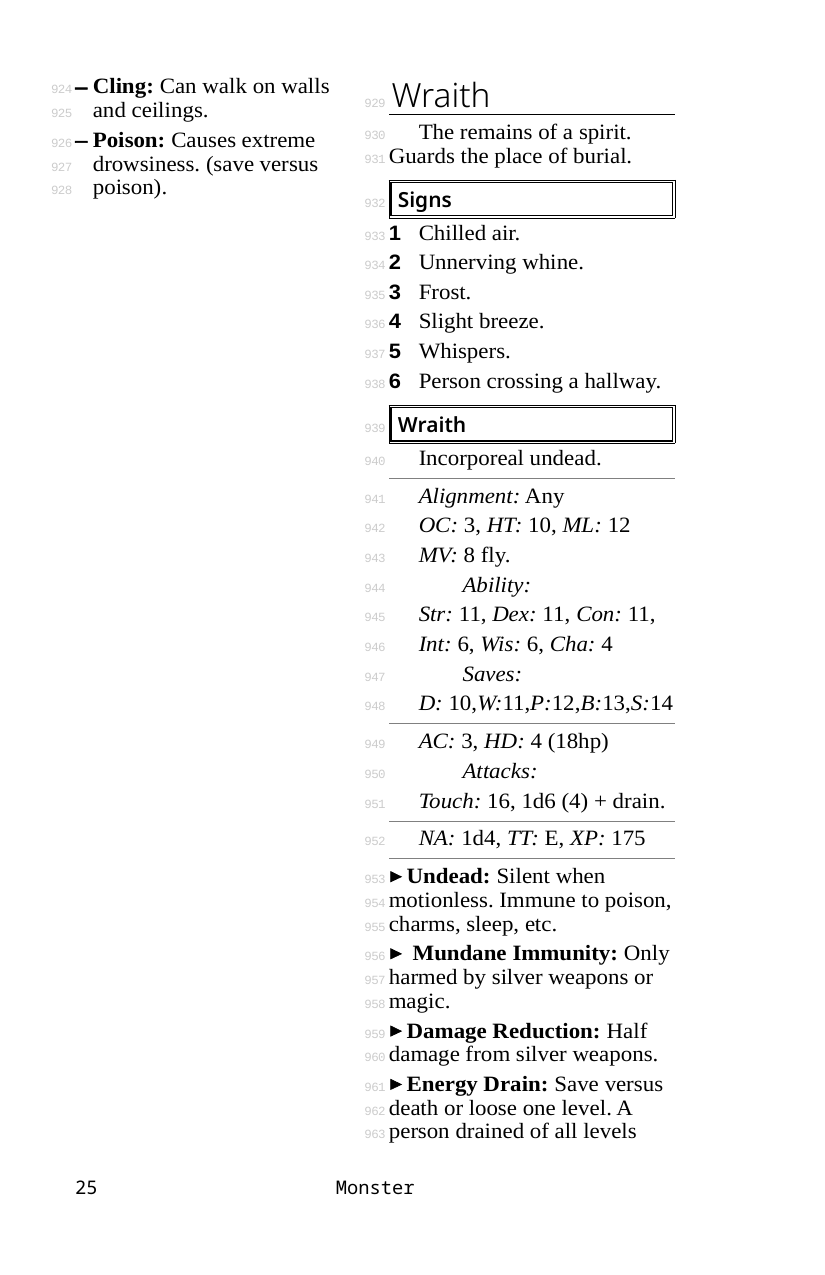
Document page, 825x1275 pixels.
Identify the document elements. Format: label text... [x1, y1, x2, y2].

list Frost. [388, 280, 675, 304]
text Saves: [388, 662, 675, 686]
text AC: 3, HD: 4 (18hp) [388, 730, 675, 753]
list Poison: Causes extreme drowsiness. (save versus poison). [75, 128, 362, 199]
list Energy drain: Save versus death or loose one level. A person drained of all levels [388, 1073, 675, 1144]
text The remains of a spirit. Guards the place of burial. [388, 120, 675, 168]
text Incorporeal undead. [388, 446, 675, 470]
text Ability: [388, 573, 675, 597]
list Whispers. [388, 340, 675, 363]
list Damage reduction: Half damage from silver weapons. [388, 1019, 675, 1067]
list Slight breeze. [388, 310, 675, 334]
text Str: 11, Dex: 11, Con: 11, [388, 603, 675, 627]
text Touch: 16, 1d6 (4) + drain. [388, 789, 675, 813]
subtitle Wraith [388, 75, 675, 114]
list Mundane immunity: Only harmed by silver weapons or magic. [388, 942, 675, 1013]
list Undead: Silent when motionless. Immune to poison, charms, sleep, etc. [388, 865, 675, 936]
text NA: 1d4, TT: E, XP: 175 [388, 827, 675, 851]
subtitle Signs [392, 183, 672, 215]
text MV: 8 fly. [388, 543, 675, 567]
text Attacks: [388, 759, 675, 783]
list Cling: Can walk on walls and ceilings. [75, 75, 362, 122]
text D: 10,W:11,P:12,B:13,S:14 [388, 692, 675, 716]
list Chilled air. [388, 221, 675, 245]
subtitle Wraith [392, 408, 672, 440]
text Int: 6, Wis: 6, Cha: 4 [388, 633, 675, 656]
text Alignment: Any [388, 484, 675, 508]
list Person crossing a hallway. [388, 369, 675, 393]
list Unnerving whine. [388, 251, 675, 274]
text OC: 3, HT: 10, ML: 12 [388, 514, 675, 537]
